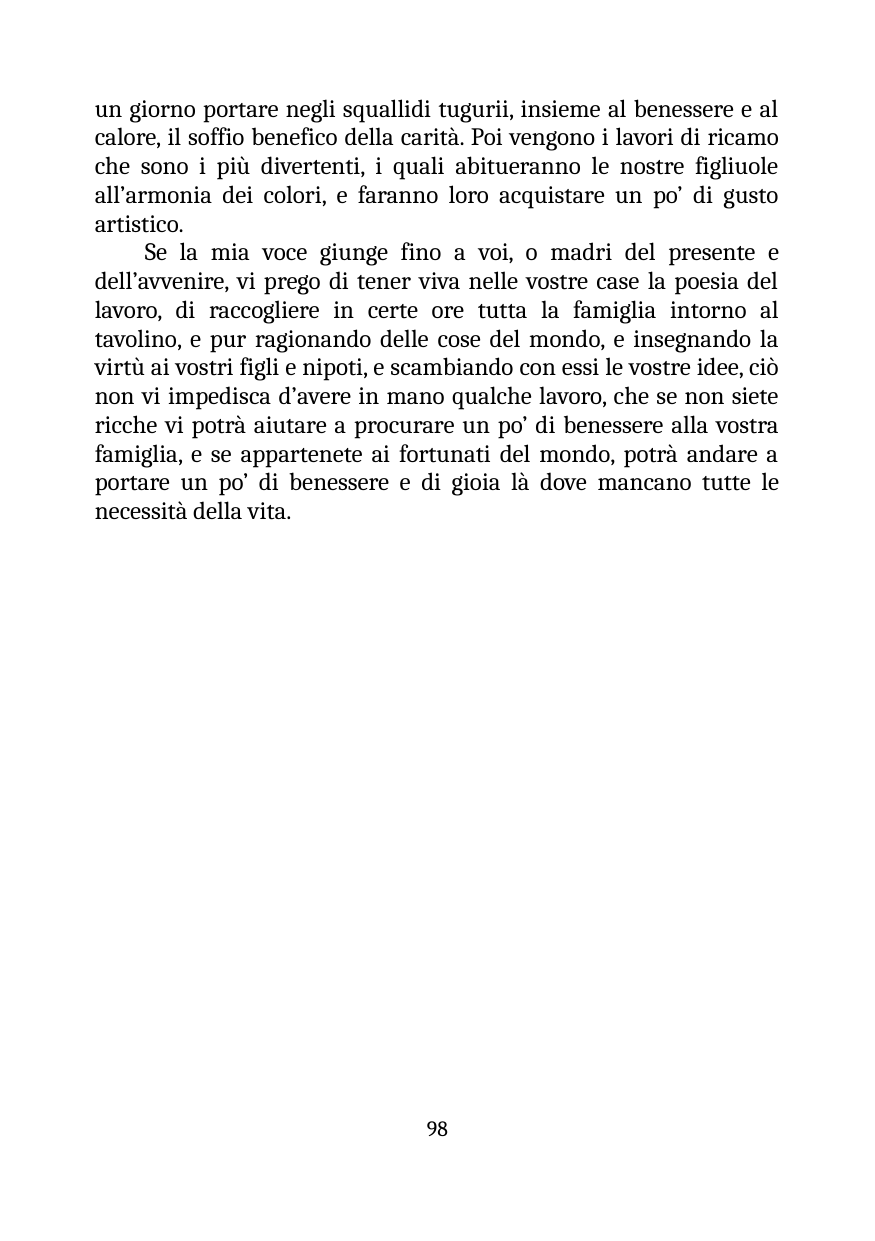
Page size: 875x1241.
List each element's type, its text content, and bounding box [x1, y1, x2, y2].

text un giorno portare negli squallidi tugurii, insieme al benessere e al calore, il soffio benefico della carità. Poi vengono i lavori di ricamo che sono i più divertenti, i quali abitueranno le nostre figliuole all’armonia dei colori, e faranno loro acquistare un po’ di gusto artistico. [94, 94, 779, 238]
text Se la mia voce giunge fino a voi, o madri del presente e dell’avvenire, vi prego di tener viva nelle vostre case la poesia del lavoro, di raccogliere in certe ore tutta la famiglia intorno al tavolino, e pur ragionando delle cose del mondo, e insegnando la virtù ai vostri figli e nipoti, e scambiando con essi le vostre idee, ciò non vi impedisca d’avere in mano qualche lavoro, che se non siete ricche vi potrà aiutare a procurare un po’ di benessere alla vostra famiglia, e se appartenete ai fortunati del mondo, potrà andare a portare un po’ di benessere e di gioia là dove mancano tutte le necessità della vita. [94, 238, 779, 526]
